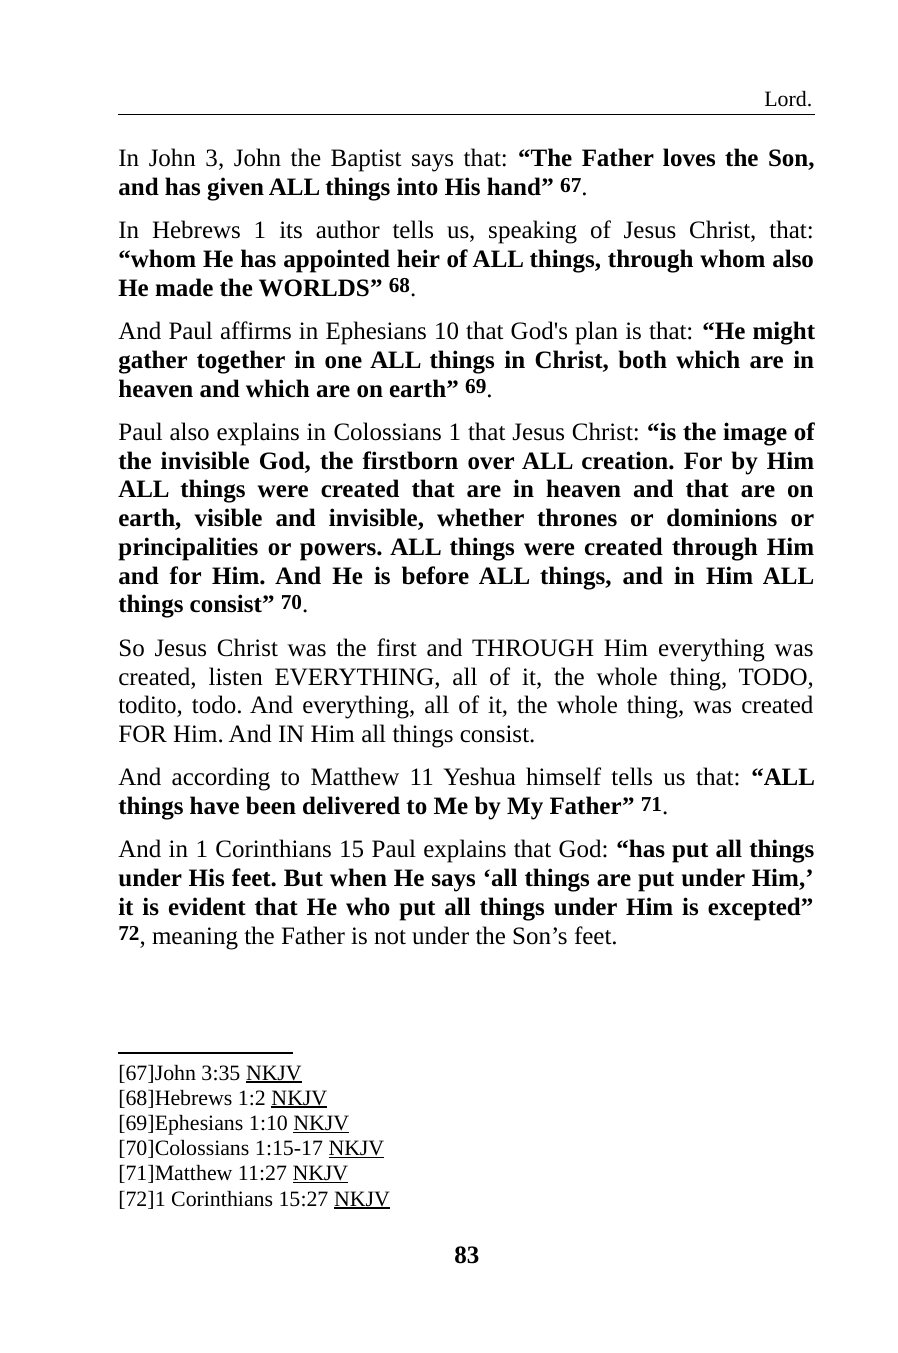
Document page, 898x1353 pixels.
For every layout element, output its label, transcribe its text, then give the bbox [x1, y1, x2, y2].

text And according to Matthew 11 Yeshua himself tells us that: “ALL things have been delivered to Me by My Father” . [118, 762, 815, 820]
text Ephesians 1:10 NKJV [118, 1110, 815, 1135]
text Colossians 1:15-17 NKJV [118, 1135, 815, 1160]
text In John 3, John the Baptist says that: “The Father loves the Son, and has given ALL things into His hand” . [118, 143, 815, 201]
text In Hebrews 1 its author tells us, speaking of Jesus Christ, that: “whom He has appointed heir of ALL things, through whom also He made the WORLDS” . [118, 215, 815, 302]
text And Paul affirms in Ephesians 10 that God's plan is that: “He might gather together in one ALL things in Christ, both which are in heaven and which are on earth” . [118, 316, 815, 402]
text Paul also explains in Colossians 1 that Jesus Christ: “is the image of the invisible God, the firstborn over ALL creation. For by Him ALL things were created that are in heaven and that are on earth, visible and invisible, whether thrones or dominions or principalities or powers. ALL things were created through Him and for Him. And He is before ALL things, and in Him ALL things consist” . [118, 417, 815, 618]
text 1 Corinthians 15:27 NKJV [118, 1186, 815, 1211]
text Hebrews 1:2 NKJV [118, 1085, 815, 1110]
text John 3:35 NKJV [118, 1059, 815, 1085]
text So Jesus Christ was the first and THROUGH Him everything was created, listen EVERYTHING, all of it, the whole thing, TODO, todito, todo. And everything, all of it, the whole thing, was created FOR Him. And IN Him all things consist. [118, 633, 815, 748]
text And in 1 Corinthians 15 Paul explains that God: “has put all things under His feet. But when He says ‘all things are put under Him,’ it is evident that He who put all things under Him is excepted” , meaning the Father is not under the Son’s feet. [118, 834, 815, 949]
text Matthew 11:27 NKJV [118, 1160, 815, 1186]
